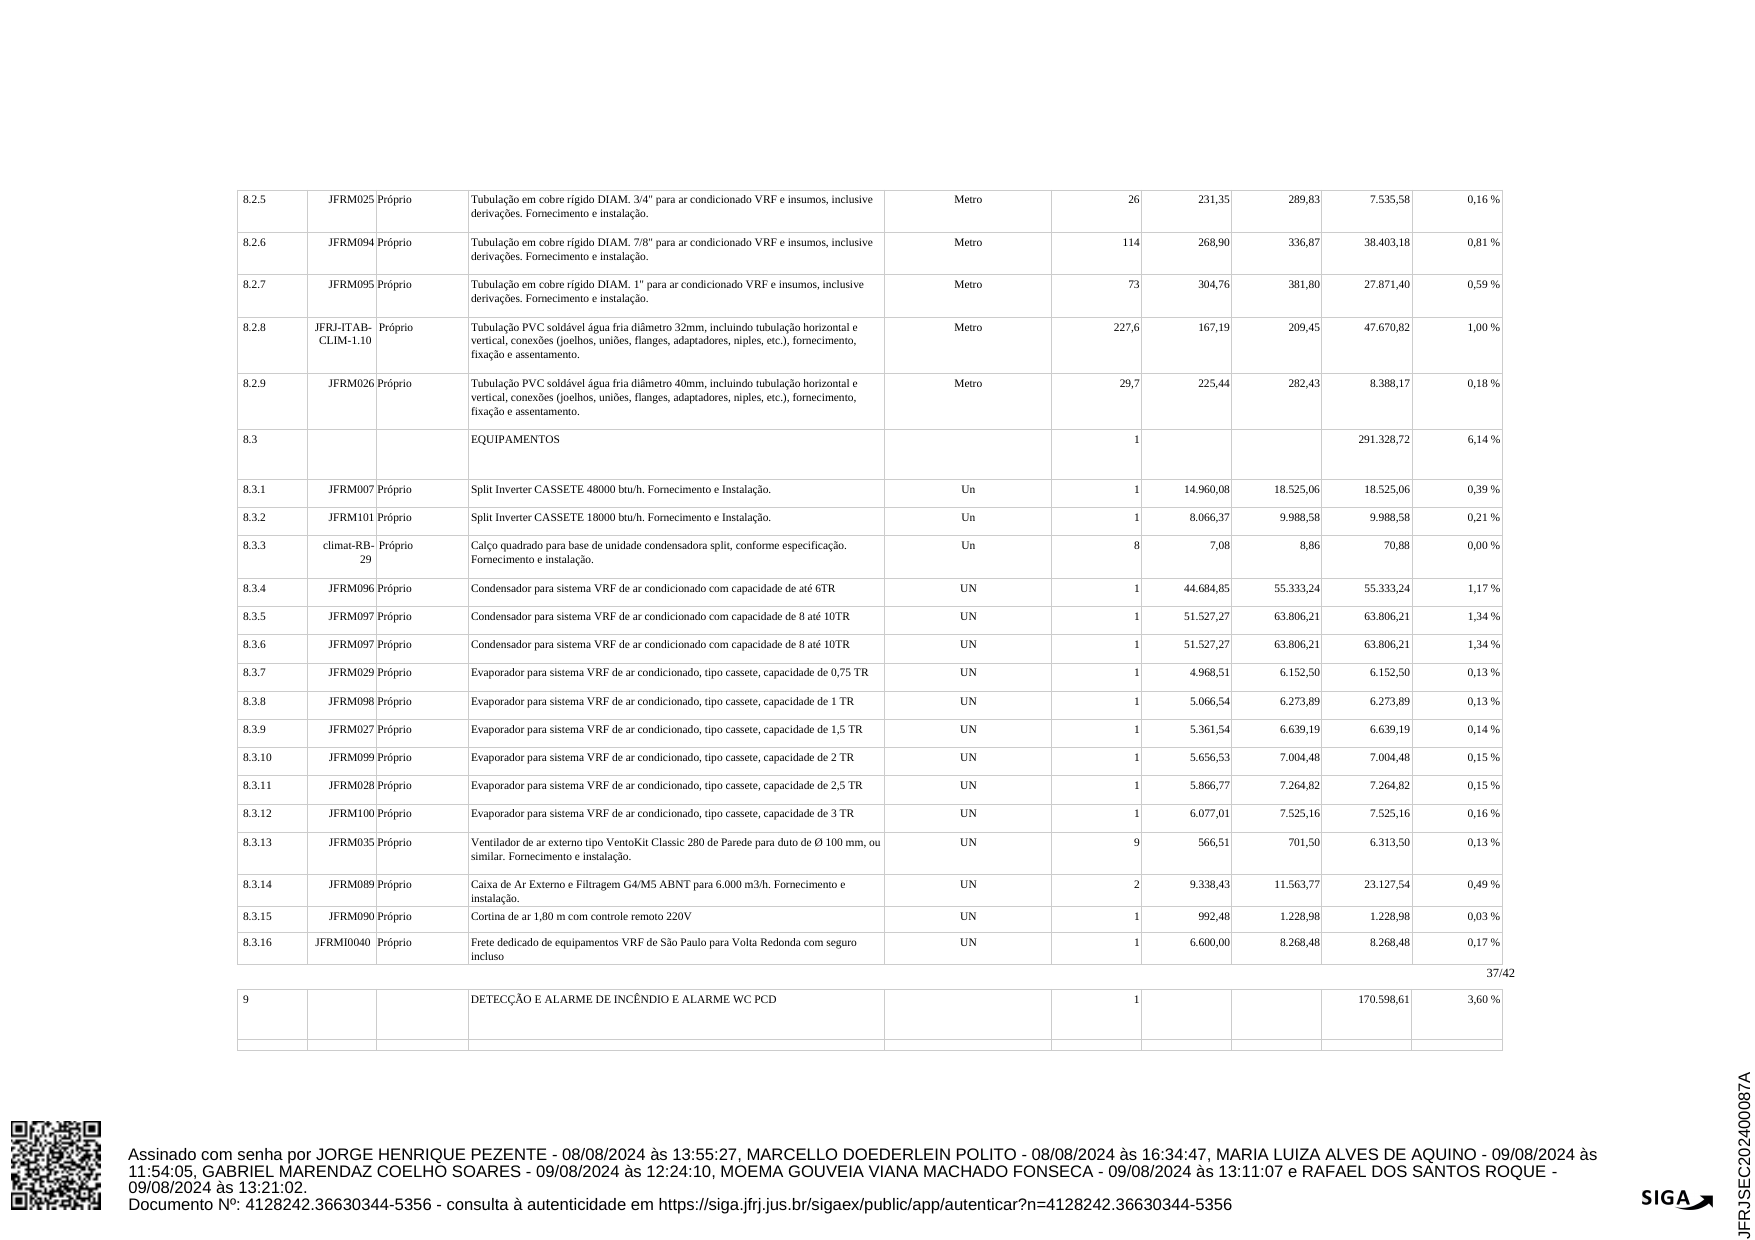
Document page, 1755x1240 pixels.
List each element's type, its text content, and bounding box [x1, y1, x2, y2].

table_cell 7.004,48 [1232, 748, 1321, 775]
table_cell Próprio [377, 664, 468, 691]
table_cell [1052, 1040, 1141, 1050]
table_cell 0,13 % [1413, 664, 1502, 691]
table_cell [1232, 430, 1321, 479]
table_cell JFRM098 [308, 692, 376, 719]
table_cell [238, 1040, 307, 1050]
table_cell 51.527,27 [1142, 607, 1231, 634]
table_cell [308, 430, 376, 479]
table_cell 8.3.6 [238, 635, 307, 662]
table_cell Próprio [377, 607, 468, 634]
table_cell JFRM035 [308, 833, 376, 874]
table_cell 6.639,19 [1232, 720, 1321, 747]
table_cell JFRM100 [308, 805, 376, 832]
table_cell 0,13 % [1413, 833, 1502, 874]
table_header 3,60 % [1412, 990, 1502, 1038]
table_cell 1 [1052, 907, 1141, 932]
table_cell [377, 1040, 468, 1050]
table_cell JFRMI0040 [308, 933, 376, 964]
table_cell Próprio [377, 374, 468, 429]
table_cell 9.988,58 [1322, 508, 1412, 535]
table_cell 8.3.8 [238, 692, 307, 719]
table_cell 8.2.7 [238, 275, 307, 317]
table_cell JFRM096 [308, 579, 376, 606]
table_cell 0,59 % [1413, 275, 1502, 317]
table_cell 0,17 % [1413, 933, 1502, 964]
table_cell 6.639,19 [1322, 720, 1412, 747]
table_header 9 [238, 990, 307, 1038]
table_cell 8.3.16 [238, 933, 307, 964]
table_cell 8.066,37 [1142, 508, 1231, 535]
table_cell 7.525,16 [1322, 805, 1412, 832]
table_cell 0,13 % [1413, 692, 1502, 719]
table_cell Próprio [377, 480, 468, 507]
table_cell 1.228,98 [1322, 907, 1412, 932]
table_header 231,35 [1142, 191, 1231, 232]
table_cell 18.525,06 [1232, 480, 1321, 507]
table_cell Split Inverter CASSETE 18000 btu/h. Fornecimento e Instalação. [469, 508, 884, 535]
table_cell 282,43 [1232, 374, 1321, 429]
table_cell 8.268,48 [1322, 933, 1412, 964]
table_cell 8.3.13 [238, 833, 307, 874]
table_cell 1 [1052, 607, 1141, 634]
table_cell Evaporador para sistema VRF de ar condicionado, tipo cassete, capacidade de 3 TR [469, 805, 884, 832]
table_cell 8.3.9 [238, 720, 307, 747]
table_cell Split Inverter CASSETE 48000 btu/h. Fornecimento e Instalação. [469, 480, 884, 507]
table_cell [1412, 1040, 1502, 1050]
table_cell Próprio [377, 508, 468, 535]
table_cell JFRM095 [308, 275, 376, 317]
table_cell 291.328,72 [1322, 430, 1412, 479]
table_cell 55.333,24 [1322, 579, 1412, 606]
table_cell 0,81 % [1413, 233, 1502, 274]
table_cell 6.077,01 [1142, 805, 1231, 832]
table_cell UN [885, 607, 1051, 634]
table_cell 701,50 [1232, 833, 1321, 874]
table_cell 304,76 [1142, 275, 1231, 317]
table_cell 381,80 [1232, 275, 1321, 317]
table_cell 1 [1052, 508, 1141, 535]
table_cell JFRJ-ITAB- CLIM-1.10 [308, 318, 376, 373]
table_cell UN [885, 635, 1051, 662]
table_cell [377, 430, 468, 479]
table_cell JFRM090 [308, 907, 376, 932]
table_cell Próprio [377, 275, 468, 317]
table_header 0,16 % [1413, 191, 1502, 232]
table_cell UN [885, 907, 1051, 932]
table_cell Condensador para sistema VRF de ar condicionado com capacidade de 8 até 10TR [469, 635, 884, 662]
table_cell 1,34 % [1413, 635, 1502, 662]
table_cell 73 [1052, 275, 1141, 317]
table_cell 29,7 [1052, 374, 1141, 429]
table_cell 8.3.15 [238, 907, 307, 932]
table_cell 5.656,53 [1142, 748, 1231, 775]
table_cell UN [885, 720, 1051, 747]
table_cell UN [885, 875, 1051, 906]
table_cell 7,08 [1142, 536, 1231, 578]
table_cell JFRM007 [308, 480, 376, 507]
table_cell 4.968,51 [1142, 664, 1231, 691]
table_cell 11.563,77 [1232, 875, 1321, 906]
table_cell 114 [1052, 233, 1141, 274]
table_cell 14.960,08 [1142, 480, 1231, 507]
table_header 8.2.5 [238, 191, 307, 232]
table_cell Evaporador para sistema VRF de ar condicionado, tipo cassete, capacidade de 0,75 TR [469, 664, 884, 691]
table_header [1142, 990, 1231, 1038]
table_cell Calço quadrado para base de unidade condensadora split, conforme especificação. Fornecimento e instalação. [469, 536, 884, 578]
table_cell Próprio [377, 720, 468, 747]
table_cell 7.525,16 [1232, 805, 1321, 832]
table_cell UN [885, 692, 1051, 719]
table_cell UN [885, 933, 1051, 964]
table_cell JFRM099 [308, 748, 376, 775]
table_cell 70,88 [1322, 536, 1412, 578]
table_cell 1 [1052, 692, 1141, 719]
table_cell 6.152,50 [1322, 664, 1412, 691]
table_cell 8.3.11 [238, 776, 307, 803]
table_cell 8.3.14 [238, 875, 307, 906]
table_cell 227,6 [1052, 318, 1141, 373]
table_cell 6.152,50 [1232, 664, 1321, 691]
text 37/42 [237, 965, 1516, 980]
table_cell 18.525,06 [1322, 480, 1412, 507]
table_cell UN [885, 748, 1051, 775]
table_cell 0,00 % [1413, 536, 1502, 578]
table_cell Próprio [377, 933, 468, 964]
table_cell 0,49 % [1413, 875, 1502, 906]
table_header [377, 990, 468, 1038]
table_cell Próprio [377, 833, 468, 874]
table_cell 5.866,77 [1142, 776, 1231, 803]
table_cell 1,34 % [1413, 607, 1502, 634]
table_cell 7.264,82 [1322, 776, 1412, 803]
table_cell [885, 430, 1051, 479]
table_cell JFRM029 [308, 664, 376, 691]
table_cell Metro [885, 275, 1051, 317]
table_cell 7.004,48 [1322, 748, 1412, 775]
table_cell Un [885, 480, 1051, 507]
table_cell Un [885, 508, 1051, 535]
table_cell 2 [1052, 875, 1141, 906]
table_cell Tubulação em cobre rígido DIAM. 1" para ar condicionado VRF e insumos, inclusive derivações. Fornecimento e instalação. [469, 275, 884, 317]
table_cell 1,17 % [1413, 579, 1502, 606]
table_cell 8.268,48 [1232, 933, 1321, 964]
table_cell 8.2.6 [238, 233, 307, 274]
table_cell [1142, 1040, 1231, 1050]
table_cell JFRM097 [308, 607, 376, 634]
table_cell [1142, 430, 1231, 479]
table_cell 7.264,82 [1232, 776, 1321, 803]
table_cell UN [885, 776, 1051, 803]
table_cell Próprio [377, 536, 468, 578]
table_cell 225,44 [1142, 374, 1231, 429]
table_cell JFRM028 [308, 776, 376, 803]
table_cell 8.2.8 [238, 318, 307, 373]
table_cell 8.388,17 [1322, 374, 1412, 429]
table_cell 63.806,21 [1232, 607, 1321, 634]
table_header 7.535,58 [1322, 191, 1412, 232]
table_cell Tubulação em cobre rígido DIAM. 7/8" para ar condicionado VRF e insumos, inclusive derivações. Fornecimento e instalação. [469, 233, 884, 274]
table_header Tubulação em cobre rígido DIAM. 3/4" para ar condicionado VRF e insumos, inclusive derivações. Fornecimento e instalação. [469, 191, 884, 232]
table_header [885, 990, 1051, 1038]
table_cell 5.361,54 [1142, 720, 1231, 747]
table_cell JFRM101 [308, 508, 376, 535]
table_cell 1 [1052, 748, 1141, 775]
table_cell UN [885, 664, 1051, 691]
table_cell [469, 1040, 884, 1050]
table_header Metro [885, 191, 1051, 232]
table_cell 0,15 % [1413, 776, 1502, 803]
table_cell 9.988,58 [1232, 508, 1321, 535]
table_cell 8.3.2 [238, 508, 307, 535]
table_cell Evaporador para sistema VRF de ar condicionado, tipo cassete, capacidade de 2 TR [469, 748, 884, 775]
table_cell 0,03 % [1413, 907, 1502, 932]
table_cell EQUIPAMENTOS [469, 430, 884, 479]
table_cell JFRM089 [308, 875, 376, 906]
table_cell 44.684,85 [1142, 579, 1231, 606]
table_cell 0,14 % [1413, 720, 1502, 747]
table_cell climat-RB- 29 [308, 536, 376, 578]
table_cell Próprio [377, 233, 468, 274]
table_cell [308, 1040, 376, 1050]
table_cell 8 [1052, 536, 1141, 578]
table_header 26 [1052, 191, 1141, 232]
table_cell 1 [1052, 430, 1141, 479]
table_cell Próprio [377, 318, 468, 373]
table_header 1 [1052, 990, 1141, 1038]
table_cell Evaporador para sistema VRF de ar condicionado, tipo cassete, capacidade de 1 TR [469, 692, 884, 719]
table_cell 1 [1052, 720, 1141, 747]
table_cell 1 [1052, 933, 1141, 964]
table_cell 47.670,82 [1322, 318, 1412, 373]
table_cell 23.127,54 [1322, 875, 1412, 906]
table_header 289,83 [1232, 191, 1321, 232]
table_header [308, 990, 376, 1038]
table_cell 63.806,21 [1322, 607, 1412, 634]
table_cell Caixa de Ar Externo e Filtragem G4/M5 ABNT para 6.000 m3/h. Fornecimento e instalação. [469, 875, 884, 906]
table_header Próprio [377, 191, 468, 232]
table_cell Ventilador de ar externo tipo VentoKit Classic 280 de Parede para duto de Ø 100 mm, ou similar. Fornecimento e instalação. [469, 833, 884, 874]
table_cell 5.066,54 [1142, 692, 1231, 719]
table_cell Próprio [377, 692, 468, 719]
table_cell JFRM027 [308, 720, 376, 747]
table_cell 1 [1052, 664, 1141, 691]
table_cell 167,19 [1142, 318, 1231, 373]
table_cell Evaporador para sistema VRF de ar condicionado, tipo cassete, capacidade de 1,5 TR [469, 720, 884, 747]
table_cell 8.3.5 [238, 607, 307, 634]
table_cell 27.871,40 [1322, 275, 1412, 317]
table_cell Tubulação PVC soldável água fria diâmetro 40mm, incluindo tubulação horizontal e vertical, conexões (joelhos, uniões, flanges, adaptadores, niples, etc.), fornecimento, fixação e assentamento. [469, 374, 884, 429]
table_cell 8,86 [1232, 536, 1321, 578]
table_header DETECÇÃO E ALARME DE INCÊNDIO E ALARME WC PCD [469, 990, 884, 1038]
table_cell Evaporador para sistema VRF de ar condicionado, tipo cassete, capacidade de 2,5 TR [469, 776, 884, 803]
table_cell [885, 1040, 1051, 1050]
table_cell 0,16 % [1413, 805, 1502, 832]
table_cell UN [885, 805, 1051, 832]
table_cell Metro [885, 374, 1051, 429]
table_cell Cortina de ar 1,80 m com controle remoto 220V [469, 907, 884, 932]
table_cell 0,15 % [1413, 748, 1502, 775]
table_header JFRM025 [308, 191, 376, 232]
table_cell 1 [1052, 635, 1141, 662]
table_cell 1,00 % [1413, 318, 1502, 373]
table_cell Próprio [377, 635, 468, 662]
table_cell JFRM094 [308, 233, 376, 274]
table_cell 1 [1052, 480, 1141, 507]
table_cell [1232, 1040, 1321, 1050]
table_cell UN [885, 579, 1051, 606]
table_cell 1 [1052, 776, 1141, 803]
table_cell UN [885, 833, 1051, 874]
table_cell Metro [885, 318, 1051, 373]
table_cell 0,21 % [1413, 508, 1502, 535]
table_cell 9 [1052, 833, 1141, 874]
table_cell Próprio [377, 875, 468, 906]
table_cell 8.2.9 [238, 374, 307, 429]
table_cell 1.228,98 [1232, 907, 1321, 932]
table_cell 8.3.3 [238, 536, 307, 578]
table_cell 209,45 [1232, 318, 1321, 373]
table_cell 8.3.12 [238, 805, 307, 832]
table_cell 992,48 [1142, 907, 1231, 932]
table_cell 6.273,89 [1322, 692, 1412, 719]
table_cell 336,87 [1232, 233, 1321, 274]
table_cell 566,51 [1142, 833, 1231, 874]
table_cell 1 [1052, 579, 1141, 606]
table_cell 0,18 % [1413, 374, 1502, 429]
table_cell JFRM026 [308, 374, 376, 429]
table_cell 8.3 [238, 430, 307, 479]
table_cell 6,14 % [1413, 430, 1502, 479]
table_cell Frete dedicado de equipamentos VRF de São Paulo para Volta Redonda com seguro incluso [469, 933, 884, 964]
table_cell 51.527,27 [1142, 635, 1231, 662]
table_cell Condensador para sistema VRF de ar condicionado com capacidade de até 6TR [469, 579, 884, 606]
table_cell Próprio [377, 907, 468, 932]
table_header 170.598,61 [1322, 990, 1411, 1038]
table_cell Próprio [377, 579, 468, 606]
table_cell 55.333,24 [1232, 579, 1321, 606]
table_cell 9.338,43 [1142, 875, 1231, 906]
table_cell Próprio [377, 748, 468, 775]
table_cell Próprio [377, 805, 468, 832]
table_cell 8.3.4 [238, 579, 307, 606]
table_cell 1 [1052, 805, 1141, 832]
table_cell 6.273,89 [1232, 692, 1321, 719]
table_cell 38.403,18 [1322, 233, 1412, 274]
table_cell 63.806,21 [1322, 635, 1412, 662]
table_cell 6.313,50 [1322, 833, 1412, 874]
table_cell 63.806,21 [1232, 635, 1321, 662]
table_cell 8.3.7 [238, 664, 307, 691]
table_header [1232, 990, 1321, 1038]
table_cell JFRM097 [308, 635, 376, 662]
table_cell [1322, 1040, 1411, 1050]
table_cell Metro [885, 233, 1051, 274]
table_cell Próprio [377, 776, 468, 803]
table_cell Condensador para sistema VRF de ar condicionado com capacidade de 8 até 10TR [469, 607, 884, 634]
table_cell 8.3.1 [238, 480, 307, 507]
table_cell Tubulação PVC soldável água fria diâmetro 32mm, incluindo tubulação horizontal e vertical, conexões (joelhos, uniões, flanges, adaptadores, niples, etc.), fornecimento, fixação e assentamento. [469, 318, 884, 373]
table_cell Un [885, 536, 1051, 578]
table_cell 268,90 [1142, 233, 1231, 274]
table_cell 8.3.10 [238, 748, 307, 775]
table_cell 0,39 % [1413, 480, 1502, 507]
table_cell 6.600,00 [1142, 933, 1231, 964]
